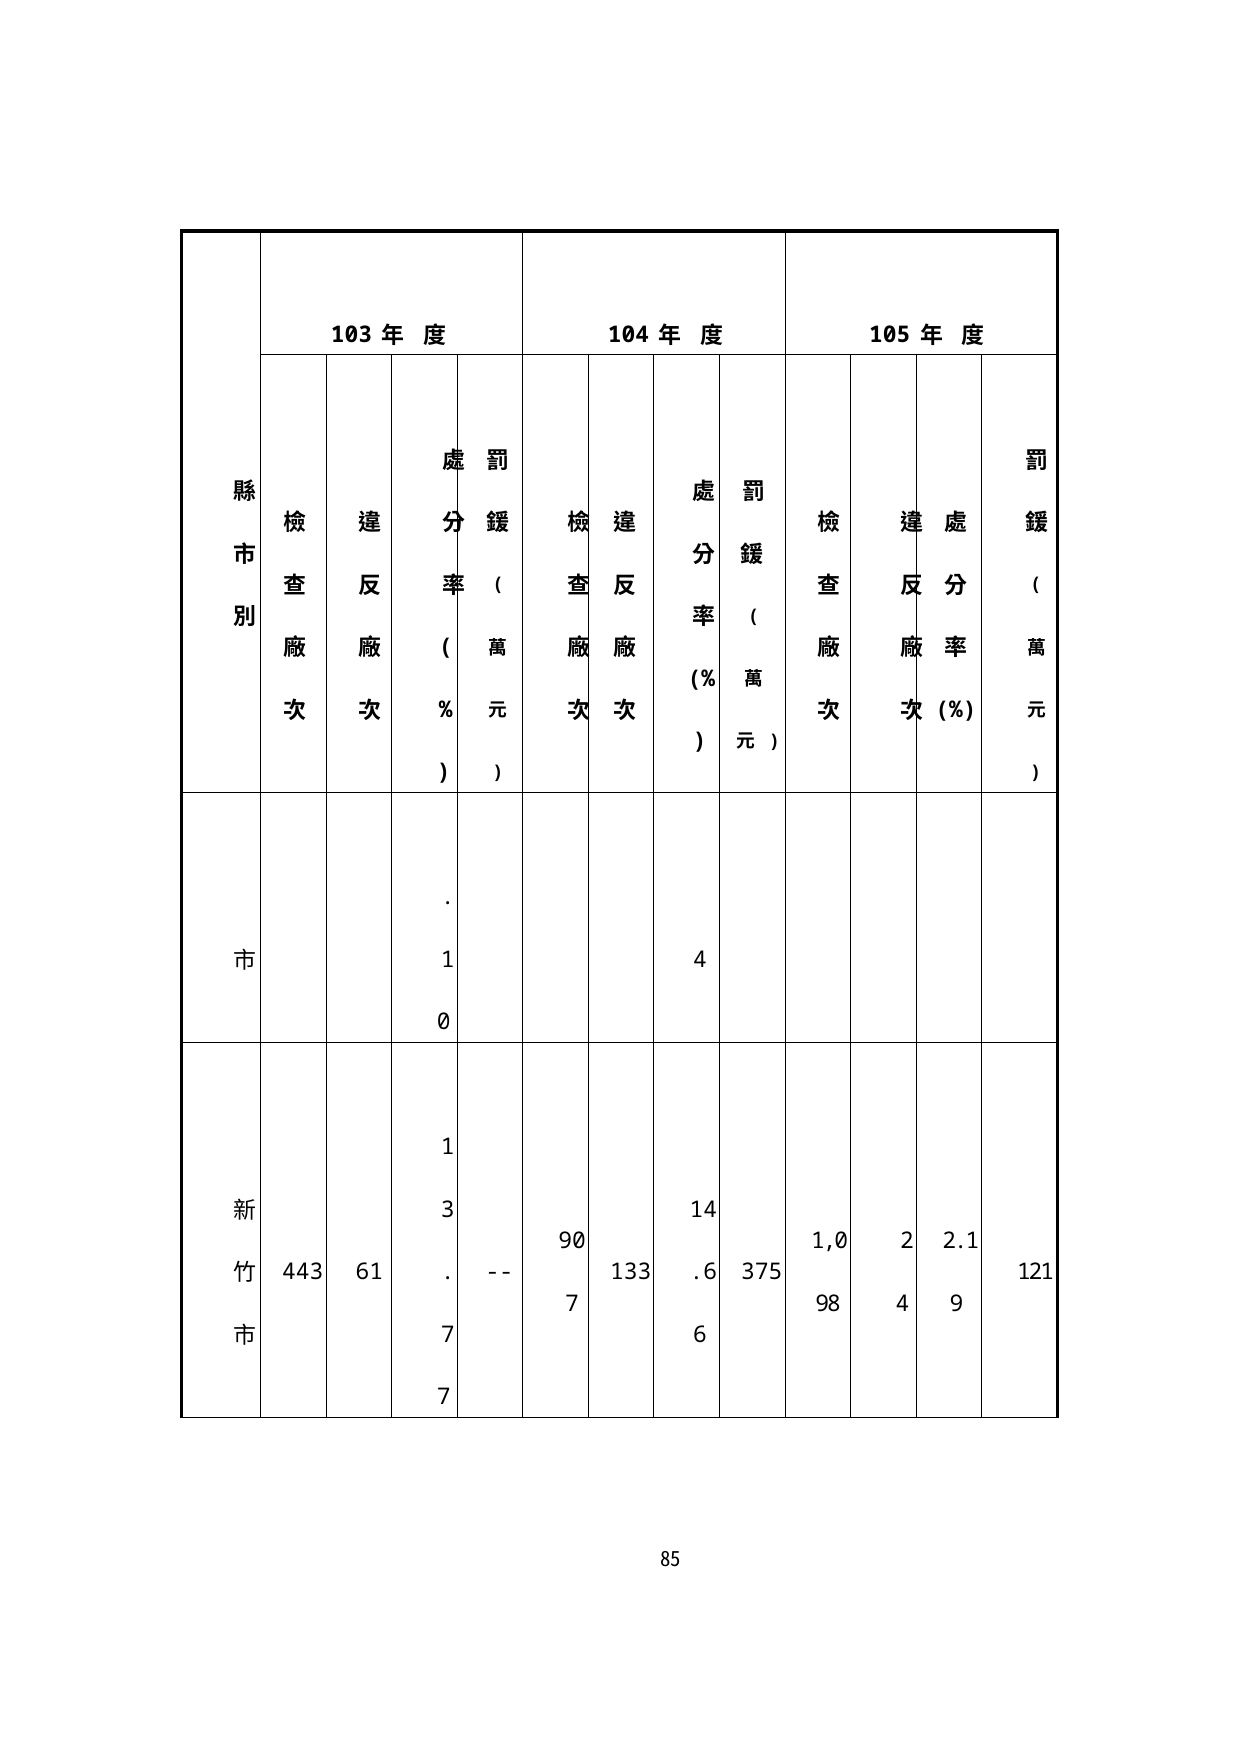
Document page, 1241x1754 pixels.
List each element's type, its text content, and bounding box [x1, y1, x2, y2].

table_cell 違反廠次 [589, 355, 653, 792]
table_cell [327, 793, 391, 1042]
table_header 105年度 [786, 233, 1056, 354]
table_header 103年度 [261, 233, 522, 354]
table_cell 市 [183, 793, 260, 1042]
table_cell 14.66 [654, 1043, 719, 1417]
table_cell 罰鍰(萬元) [982, 355, 1056, 792]
table_cell -- [458, 1043, 522, 1417]
table_cell [786, 793, 850, 1042]
table_cell -- [458, 793, 522, 1042]
table_cell 檢查廠次 [786, 355, 850, 792]
table_cell 違反廠次 [851, 355, 916, 792]
table_cell 處分率(%) [917, 355, 981, 792]
table_cell 61 [327, 1043, 391, 1417]
table_cell [851, 793, 916, 1042]
table_cell 2.19 [917, 1043, 981, 1417]
table_cell [261, 793, 326, 1042]
table_cell 907 [523, 1043, 588, 1417]
table_cell 檢查廠次 [523, 355, 588, 792]
table_cell 新竹市 [183, 1043, 260, 1417]
table_cell [720, 793, 785, 1042]
table_cell 違反廠次 [327, 355, 391, 792]
table_cell 121 [982, 1043, 1056, 1417]
table_header 104年度 [523, 233, 785, 354]
table_cell .10 [392, 793, 457, 1042]
table_cell [917, 793, 981, 1042]
table_cell 檢查廠次 [261, 355, 326, 792]
table_cell 處分率(%) [392, 355, 457, 792]
table_cell 處分率(%) [654, 355, 719, 792]
table_cell 罰鍰(萬元) [720, 355, 785, 792]
table_cell [589, 793, 653, 1042]
table_cell [523, 793, 588, 1042]
table_cell 罰鍰 (萬元) [458, 355, 522, 792]
table_cell [982, 793, 1056, 1042]
table_cell 133 [589, 1043, 653, 1417]
table_cell 375 [720, 1043, 785, 1417]
table_cell 1,098 [786, 1043, 850, 1417]
table_cell 443 [261, 1043, 326, 1417]
table_cell 24 [851, 1043, 916, 1417]
table_cell 4 [654, 793, 719, 1042]
table_cell 13.77 [392, 1043, 457, 1417]
table_header 縣市別 [183, 233, 260, 792]
